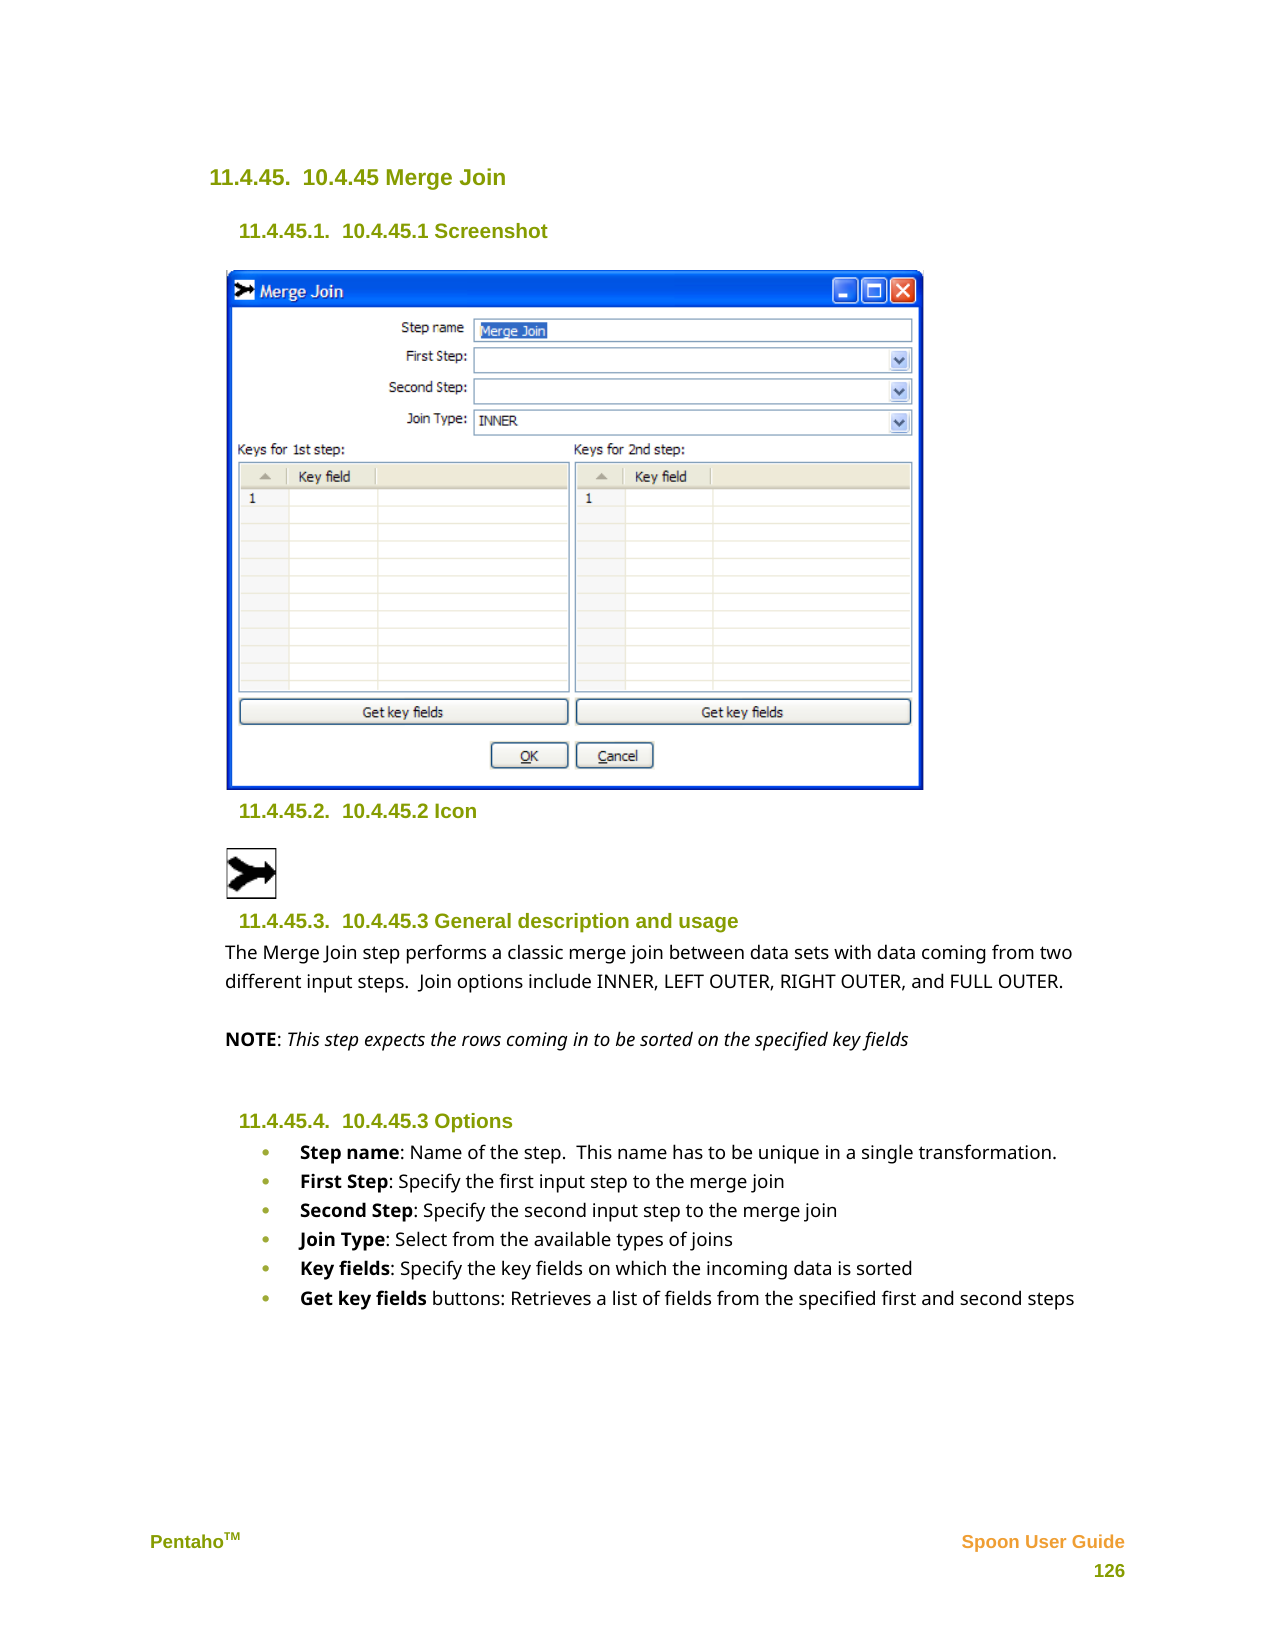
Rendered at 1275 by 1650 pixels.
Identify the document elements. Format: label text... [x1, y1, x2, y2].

list Key fields: Specify the key fields on which the incoming data is sorted [262, 1252, 1125, 1282]
list First Step: Specify the first input step to the merge join [262, 1165, 1125, 1194]
subtitle 10.4.45.3 Options [239, 1100, 1125, 1135]
subtitle 10.4.45.3 General description and usage [239, 844, 1125, 935]
subtitle 10.4.45 Merge Join [209, 157, 1125, 192]
text NOTE: This step expects the rows coming in to be sorted on the specified key fields [225, 1023, 1125, 1052]
text The Merge Join step performs a classic merge join between data sets with data coming from two different input steps. Join options include INNER, LEFT OUTER, RIGHT OUTER, and FULL OUTER. [225, 936, 1125, 994]
list Step name: Name of the step. This name has to be unique in a single transformation. [262, 1136, 1125, 1165]
subtitle 10.4.45.1 Screenshot [239, 211, 1125, 246]
list Second Step: Specify the second input step to the merge join [262, 1194, 1125, 1223]
list Join Type: Select from the available types of joins [262, 1223, 1125, 1252]
picture [226, 848, 277, 899]
subtitle 10.4.45.2 Icon [239, 264, 1125, 826]
list Get key fields buttons: Retrieves a list of fields from the specified first and second steps [262, 1282, 1125, 1311]
